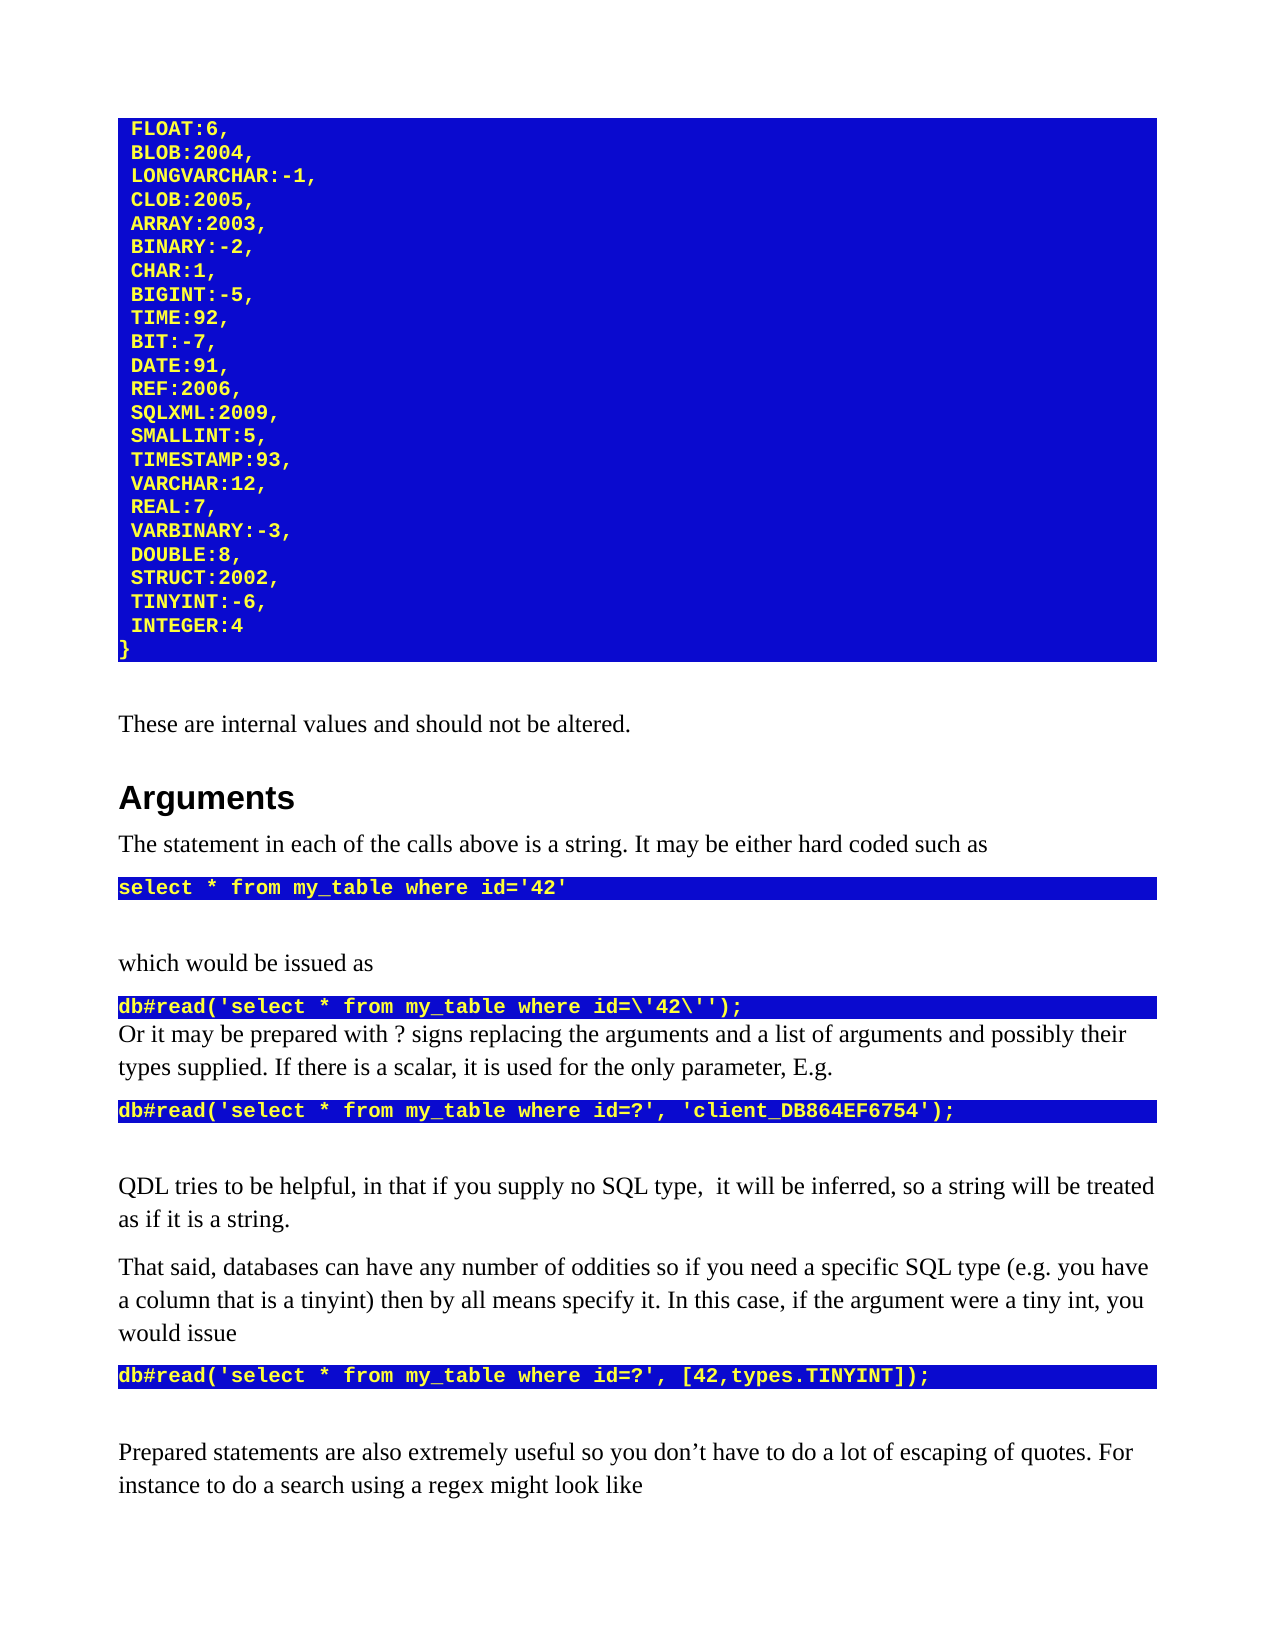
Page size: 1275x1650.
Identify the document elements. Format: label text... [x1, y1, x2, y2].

text QDL tries to be helpful, in that if you supply no SQL type, it will be inferred, so a string will be treated as if it is a string. [118, 1171, 1157, 1233]
text Prepared statements are also extremely useful so you don’t have to do a lot of escaping of quotes. For instance to do a search using a regex might look like [118, 1437, 1157, 1498]
text REAL:7, [118, 496, 1157, 520]
text VARBINARY:-3, [118, 520, 1157, 544]
text db#read('select * from my_table where id=\'42\''); [118, 996, 1157, 1019]
text which would be issued as [118, 948, 1157, 977]
text The statement in each of the calls above is a string. It may be either hard coded such as [118, 829, 1157, 858]
text BIGINT:-5, [118, 284, 1157, 307]
text Or it may be prepared with ? signs replacing the arguments and a list of arguments and possibly their types supplied. If there is a scalar, it is used for the only parameter, E.g. [118, 1019, 1157, 1081]
text CLOB:2005, [118, 189, 1157, 213]
text CHAR:1, [118, 260, 1157, 284]
text That said, databases can have any number of oddities so if you need a specific SQL type (e.g. you have a column that is a tinyint) then by all means specify it. In this case, if the argument were a tiny int, you would issue [118, 1252, 1157, 1347]
text INTEGER:4 [118, 615, 1157, 638]
text BIT:-7, [118, 331, 1157, 354]
text STRUCT:2002, [118, 567, 1157, 591]
text db#read('select * from my_table where id=?', [42,types.TINYINT]); [118, 1365, 1157, 1389]
text TINYINT:-6, [118, 591, 1157, 615]
text DOUBLE:8, [118, 544, 1157, 567]
text TIMESTAMP:93, [118, 449, 1157, 473]
text SQLXML:2009, [118, 402, 1157, 426]
subtitle Arguments [118, 778, 1157, 817]
text REF:2006, [118, 378, 1157, 402]
text db#read('select * from my_table where id=?', 'client_DB864EF6754'); [118, 1100, 1157, 1123]
text ARRAY:2003, [118, 213, 1157, 236]
text } [118, 638, 1157, 662]
text These are internal values and should not be altered. [118, 709, 1157, 738]
text select * from my_table where id='42' [118, 877, 1157, 900]
text LONGVARCHAR:-1, [118, 165, 1157, 189]
text TIME:92, [118, 307, 1157, 331]
text BINARY:-2, [118, 236, 1157, 260]
text FLOAT:6, [118, 118, 1157, 142]
text BLOB:2004, [118, 142, 1157, 165]
text VARCHAR:12, [118, 473, 1157, 496]
text SMALLINT:5, [118, 426, 1157, 449]
text DATE:91, [118, 354, 1157, 378]
